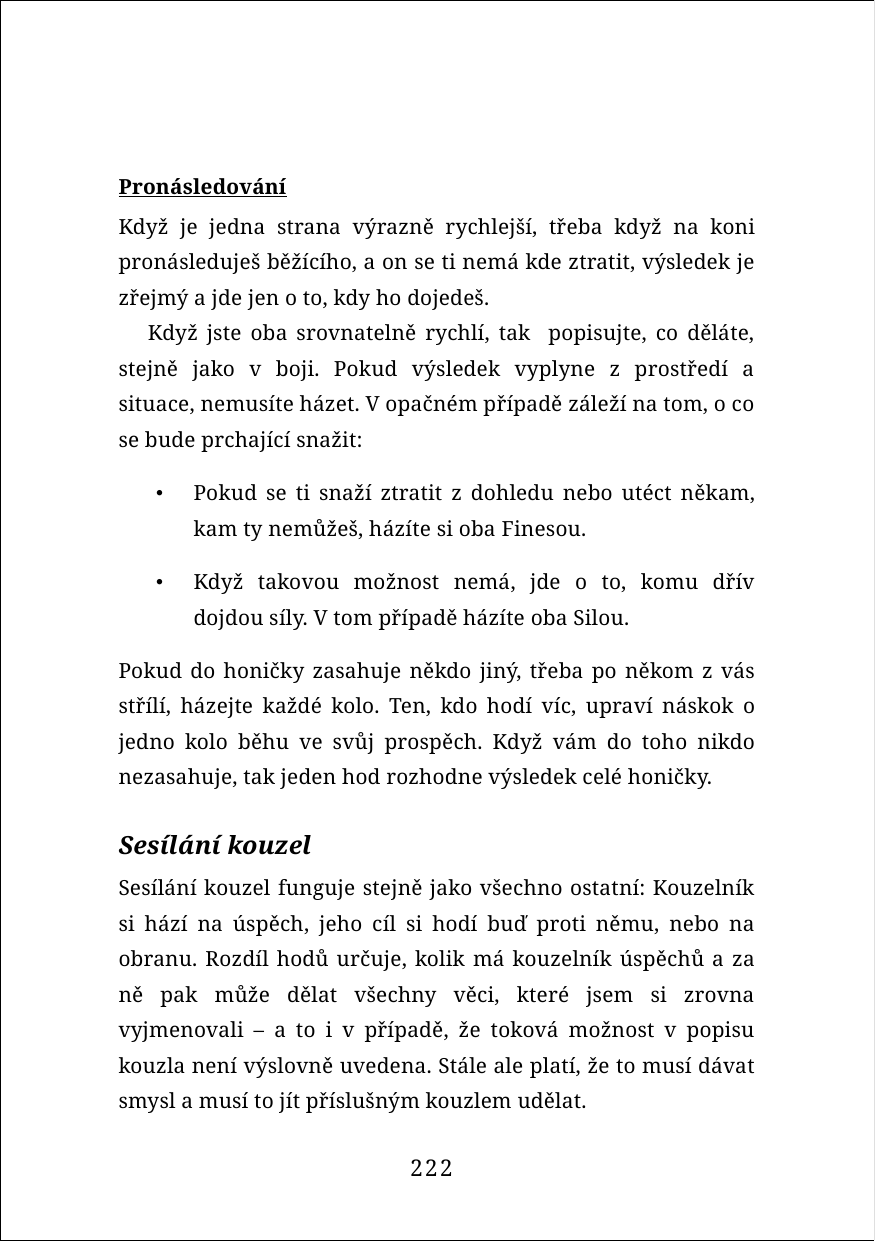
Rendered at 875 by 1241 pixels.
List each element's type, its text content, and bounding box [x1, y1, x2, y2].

list Pokud se ti snaží ztratit z dohledu nebo utéct někam, kam ty nemůžeš, házíte si oba Finesou. [156, 478, 756, 542]
subtitle Sesílání kouzel [118, 827, 756, 861]
list Když takovou možnost nemá, jde o to, komu dřív dojdou síly. V tom případě házíte oba Silou. [156, 567, 756, 631]
text Pokud do honičky zasahuje někdo jiný, třeba po někom z vás střílí, házejte každé kolo. Ten, kdo hodí víc, upraví náskok o jedno kolo běhu ve svůj prospěch. Když vám do toho nikdo nezasahuje, tak jeden hod rozhodne výsledek celé honičky. [118, 656, 756, 791]
text Když je jedna strana výrazně rychlejší, třeba když na koni pronásleduješ běžícího, a on se ti nemá kde ztratit, výsledek je zřejmý a jde jen o to, kdy ho dojedeš. Když jste oba srovnatelně rychlí, tak popisujte, co děláte, stejně jako v boji. Pokud výsledek vyplyne z prostředí a situace, nemusíte házet. V opačném případě záleží na tom, o co se bude prchající snažit: [118, 212, 756, 453]
text Sesílání kouzel funguje stejně jako všechno ostatní: Kouzelník si hází na úspěch, jeho cíl si hodí buď proti němu, nebo na obranu. Rozdíl hodů určuje, kolik má kouzelník úspěchů a za ně pak může dělat všechny věci, které jsem si zrovna vyjmenovali – a to i v případě, že toková možnost v popisu kouzla není výslovně uvedena. Stále ale platí, že to musí dávat smysl a musí to jít příslušným kouzlem udělat. [118, 873, 756, 1115]
subtitle Pronásledování [118, 172, 756, 200]
